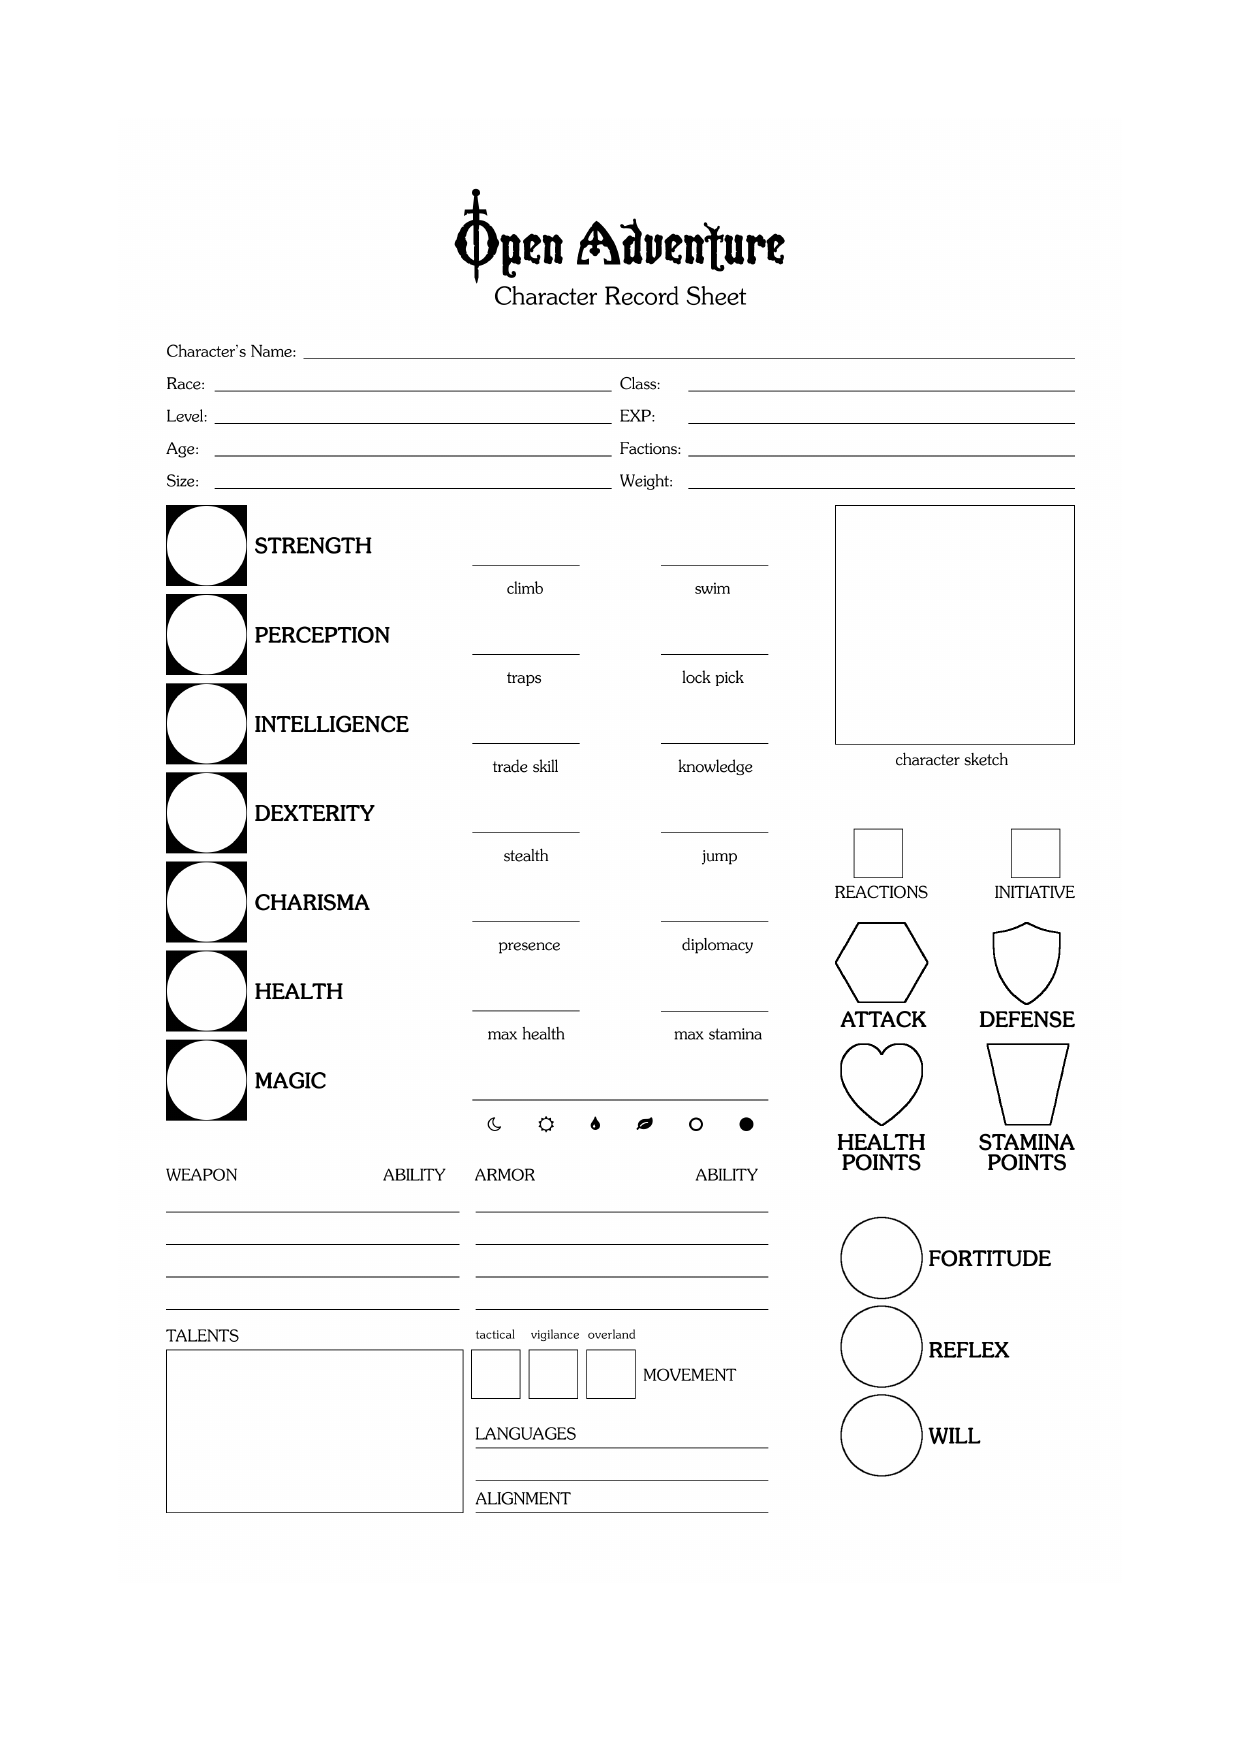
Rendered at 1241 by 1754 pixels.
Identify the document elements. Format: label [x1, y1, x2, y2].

picture [118, 118, 1123, 1583]
